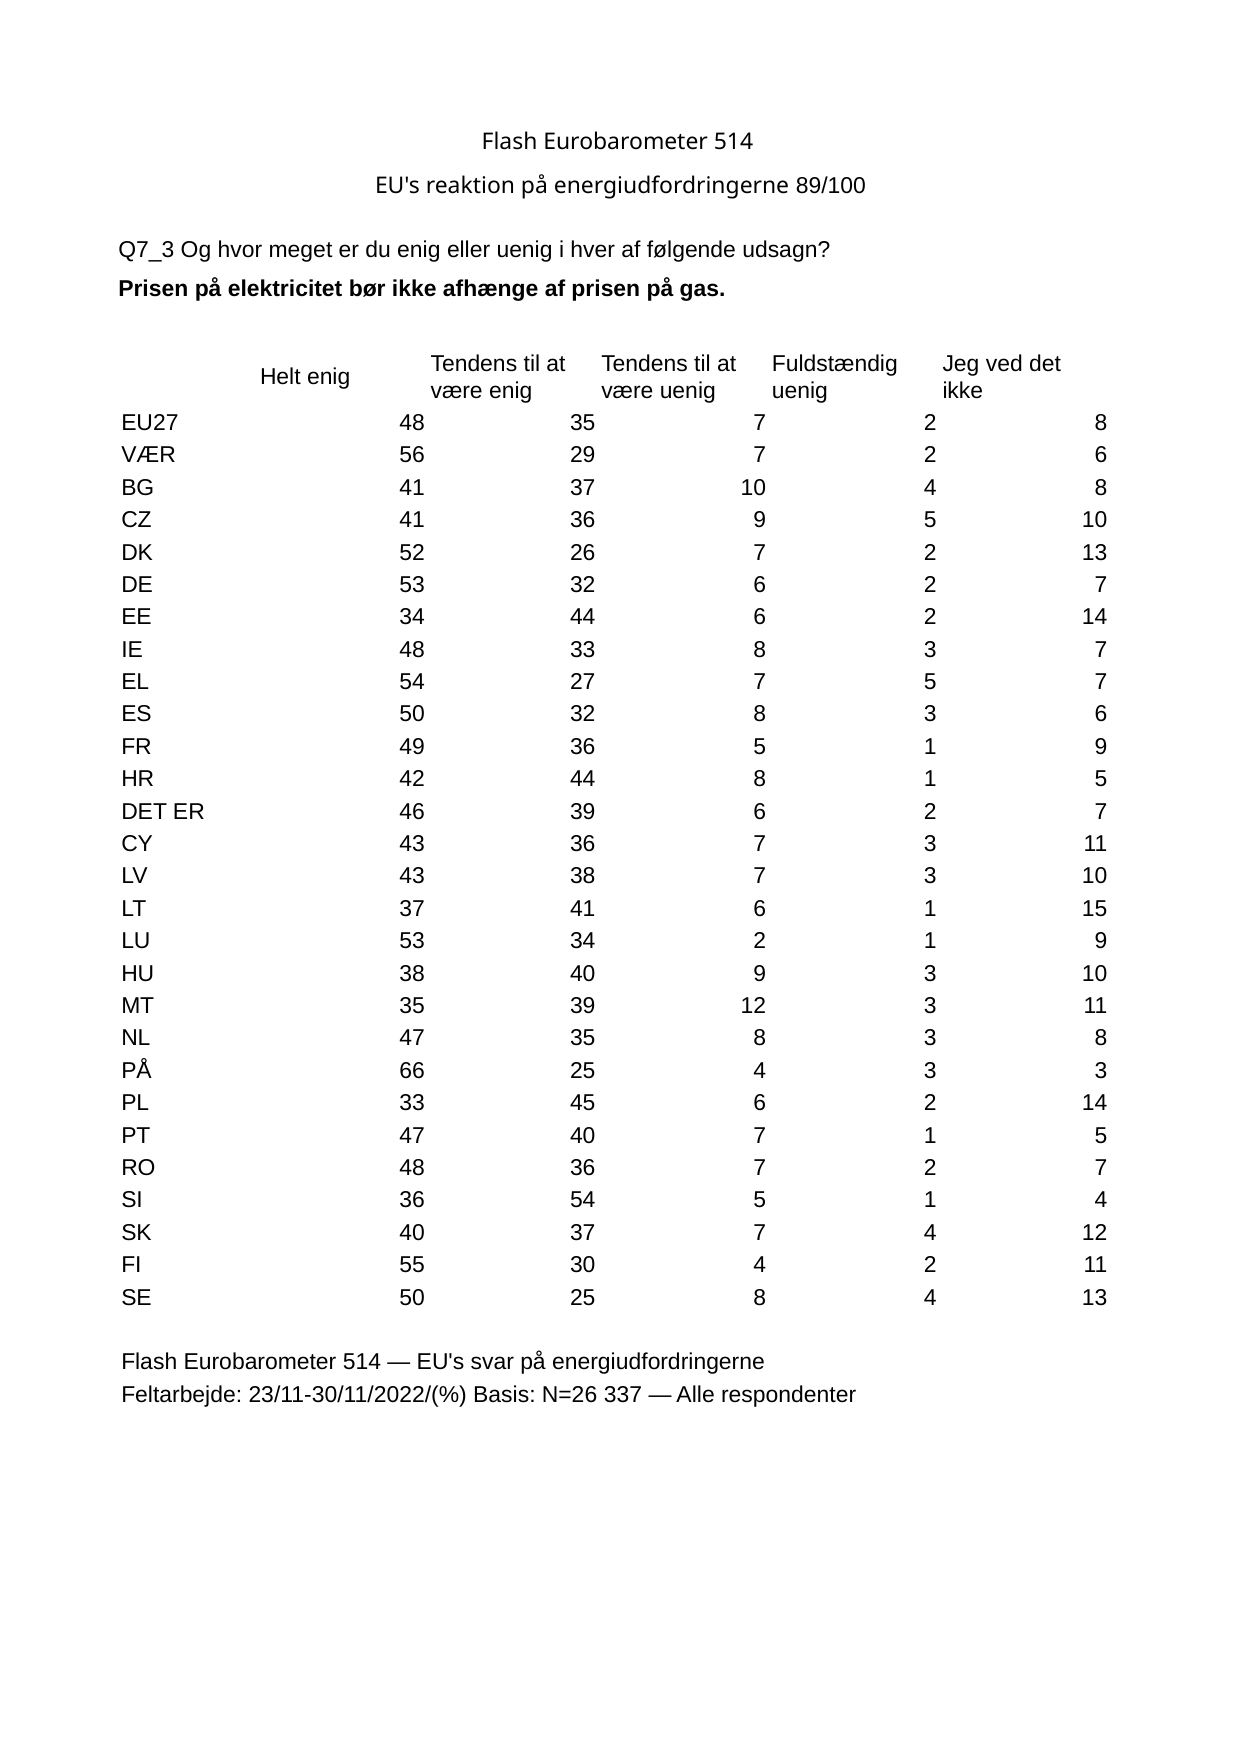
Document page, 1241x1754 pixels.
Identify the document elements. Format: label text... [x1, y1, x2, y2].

table_cell [598, 1313, 769, 1345]
table_cell IE [118, 633, 257, 665]
table_cell 4 [598, 1248, 769, 1281]
table_cell 8 [939, 1021, 1110, 1054]
table_header Fuldstændig uenig [769, 347, 939, 406]
table_cell 11 [939, 1248, 1110, 1281]
table_cell 45 [428, 1086, 598, 1118]
table_cell 10 [939, 957, 1110, 989]
table_cell 38 [257, 957, 427, 989]
table_cell HR [118, 762, 257, 794]
table_cell 2 [769, 600, 939, 633]
table_cell 8 [598, 633, 769, 665]
table_cell 4 [769, 1281, 939, 1313]
table_cell 35 [257, 989, 427, 1021]
table_cell 8 [939, 471, 1110, 503]
table_cell FI [118, 1248, 257, 1281]
table_cell 7 [939, 665, 1110, 697]
table_cell 7 [939, 795, 1110, 827]
table_cell 6 [598, 795, 769, 827]
table_cell LT [118, 892, 257, 924]
table_cell [118, 1313, 257, 1345]
table_cell 41 [428, 892, 598, 924]
table_cell SK [118, 1216, 257, 1248]
table_cell SI [118, 1183, 257, 1216]
table_cell 41 [257, 503, 427, 535]
table_cell 50 [257, 698, 427, 730]
table_cell 7 [598, 438, 769, 471]
table_cell 48 [257, 633, 427, 665]
table_cell 8 [598, 762, 769, 794]
table_cell 6 [939, 438, 1110, 471]
table_cell 40 [428, 1119, 598, 1151]
table_header Helt enig [257, 347, 427, 406]
table_cell PÅ [118, 1054, 257, 1086]
table_cell 7 [939, 568, 1110, 600]
table_cell DK [118, 535, 257, 568]
table_cell 48 [257, 406, 427, 438]
table_cell FR [118, 730, 257, 762]
table_cell RO [118, 1151, 257, 1183]
table_cell 39 [428, 795, 598, 827]
table_header Tendens til at være enig [428, 347, 598, 406]
table_cell HU [118, 957, 257, 989]
table_cell 8 [598, 698, 769, 730]
table_cell 3 [939, 1054, 1110, 1086]
table_cell 5 [769, 503, 939, 535]
table_cell 1 [769, 730, 939, 762]
table_cell 6 [598, 1086, 769, 1118]
table_cell 3 [769, 1054, 939, 1086]
table_cell 6 [598, 600, 769, 633]
table_cell 35 [428, 406, 598, 438]
table_cell 11 [939, 827, 1110, 859]
table_cell 7 [939, 633, 1110, 665]
table_cell VÆR [118, 438, 257, 471]
table_cell 2 [769, 1151, 939, 1183]
table_cell 5 [598, 730, 769, 762]
table_cell EU27 [118, 406, 257, 438]
table_cell 30 [428, 1248, 598, 1281]
table_cell 4 [939, 1183, 1110, 1216]
table_cell 5 [769, 665, 939, 697]
table_cell 8 [939, 406, 1110, 438]
table_cell 25 [428, 1281, 598, 1313]
table_cell 32 [428, 568, 598, 600]
table_cell 7 [939, 1151, 1110, 1183]
table_cell NL [118, 1021, 257, 1054]
table_cell LU [118, 924, 257, 957]
table_cell 6 [598, 568, 769, 600]
table_cell 12 [939, 1216, 1110, 1248]
table_cell DET ER [118, 795, 257, 827]
table_cell 55 [257, 1248, 427, 1281]
table_cell 36 [428, 1151, 598, 1183]
table_cell Flash Eurobarometer 514 — EU's svar på energiudfordringerne [118, 1345, 1110, 1378]
table_cell 27 [428, 665, 598, 697]
table_cell 1 [769, 762, 939, 794]
table_cell 33 [257, 1086, 427, 1118]
table_cell 3 [769, 957, 939, 989]
table_cell 7 [598, 535, 769, 568]
table_cell 2 [769, 535, 939, 568]
table_cell 15 [939, 892, 1110, 924]
table_cell 2 [769, 438, 939, 471]
table_cell 10 [598, 471, 769, 503]
table_cell 13 [939, 1281, 1110, 1313]
table_cell 56 [257, 438, 427, 471]
table_cell 1 [769, 892, 939, 924]
table_header Jeg ved det ikke [939, 347, 1110, 406]
table_cell 9 [939, 730, 1110, 762]
table_cell 37 [428, 1216, 598, 1248]
table_cell 52 [257, 535, 427, 568]
table_cell 1 [769, 1119, 939, 1151]
table_cell 43 [257, 827, 427, 859]
table_cell 6 [939, 698, 1110, 730]
table_cell 40 [428, 957, 598, 989]
table_cell 1 [769, 924, 939, 957]
table_cell 14 [939, 1086, 1110, 1118]
table_cell 33 [428, 633, 598, 665]
table_cell 12 [598, 989, 769, 1021]
table_cell 37 [428, 471, 598, 503]
table_cell 54 [257, 665, 427, 697]
table_cell ES [118, 698, 257, 730]
table_cell 46 [257, 795, 427, 827]
table_cell Feltarbejde: 23/11-30/11/2022/(%) Basis: N=26 337 — Alle respondenter [118, 1378, 1110, 1410]
table_cell 44 [428, 762, 598, 794]
table_cell 53 [257, 568, 427, 600]
table_cell DE [118, 568, 257, 600]
table_cell 9 [598, 957, 769, 989]
table_cell 66 [257, 1054, 427, 1086]
table_cell CY [118, 827, 257, 859]
table_cell 8 [598, 1281, 769, 1313]
table_cell 26 [428, 535, 598, 568]
table_header Tendens til at være uenig [598, 347, 769, 406]
table_cell 3 [769, 633, 939, 665]
table_cell 40 [257, 1216, 427, 1248]
table_cell EL [118, 665, 257, 697]
table_cell 37 [257, 892, 427, 924]
table_cell 39 [428, 989, 598, 1021]
table_cell 7 [598, 1119, 769, 1151]
table_cell 54 [428, 1183, 598, 1216]
table_cell 4 [769, 1216, 939, 1248]
table_cell 36 [428, 730, 598, 762]
table_cell 34 [257, 600, 427, 633]
table_cell 3 [769, 859, 939, 892]
table_cell 2 [769, 795, 939, 827]
table_cell 25 [428, 1054, 598, 1086]
table_cell 7 [598, 1216, 769, 1248]
table_cell PL [118, 1086, 257, 1118]
table_cell 2 [598, 924, 769, 957]
table_cell 4 [598, 1054, 769, 1086]
table_cell CZ [118, 503, 257, 535]
table_cell 3 [769, 989, 939, 1021]
table_cell 35 [428, 1021, 598, 1054]
table_cell 9 [598, 503, 769, 535]
table_cell 5 [939, 1119, 1110, 1151]
table_cell 44 [428, 600, 598, 633]
table_cell 2 [769, 406, 939, 438]
table_cell 47 [257, 1119, 427, 1151]
table_cell [428, 1313, 598, 1345]
table_cell MT [118, 989, 257, 1021]
table_cell 2 [769, 1248, 939, 1281]
text Prisen på elektricitet bør ikke afhænge af prisen på gas. [118, 275, 1122, 302]
table_cell 53 [257, 924, 427, 957]
table_cell 10 [939, 859, 1110, 892]
table_cell 7 [598, 827, 769, 859]
table_cell 36 [428, 827, 598, 859]
table_cell 4 [769, 471, 939, 503]
table_cell 49 [257, 730, 427, 762]
text Q7_3 Og hvor meget er du enig eller uenig i hver af følgende udsagn? [118, 236, 1122, 262]
table_cell 3 [769, 827, 939, 859]
table_cell 7 [598, 859, 769, 892]
table_cell 9 [939, 924, 1110, 957]
table_cell 7 [598, 1151, 769, 1183]
table_cell 42 [257, 762, 427, 794]
table_cell 36 [257, 1183, 427, 1216]
table_cell 3 [769, 1021, 939, 1054]
table_cell 38 [428, 859, 598, 892]
table_cell 5 [598, 1183, 769, 1216]
table_cell 2 [769, 1086, 939, 1118]
table_cell 1 [769, 1183, 939, 1216]
table_cell 6 [598, 892, 769, 924]
table_cell [769, 1313, 939, 1345]
table_cell 8 [598, 1021, 769, 1054]
table_cell 47 [257, 1021, 427, 1054]
table_cell BG [118, 471, 257, 503]
table_cell 29 [428, 438, 598, 471]
table_cell 13 [939, 535, 1110, 568]
table_cell SE [118, 1281, 257, 1313]
table_cell 11 [939, 989, 1110, 1021]
table_cell 32 [428, 698, 598, 730]
table_cell 34 [428, 924, 598, 957]
table_cell 41 [257, 471, 427, 503]
table_cell 43 [257, 859, 427, 892]
table_cell 2 [769, 568, 939, 600]
table_cell 3 [769, 698, 939, 730]
table_header [118, 347, 257, 406]
table_cell 10 [939, 503, 1110, 535]
table_cell 48 [257, 1151, 427, 1183]
table_cell PT [118, 1119, 257, 1151]
table_cell 7 [598, 406, 769, 438]
table_cell [939, 1313, 1110, 1345]
table_cell 5 [939, 762, 1110, 794]
table_cell [257, 1313, 427, 1345]
table_cell EE [118, 600, 257, 633]
table_cell 36 [428, 503, 598, 535]
table_cell 7 [598, 665, 769, 697]
table_cell LV [118, 859, 257, 892]
table_cell 50 [257, 1281, 427, 1313]
table_cell 14 [939, 600, 1110, 633]
